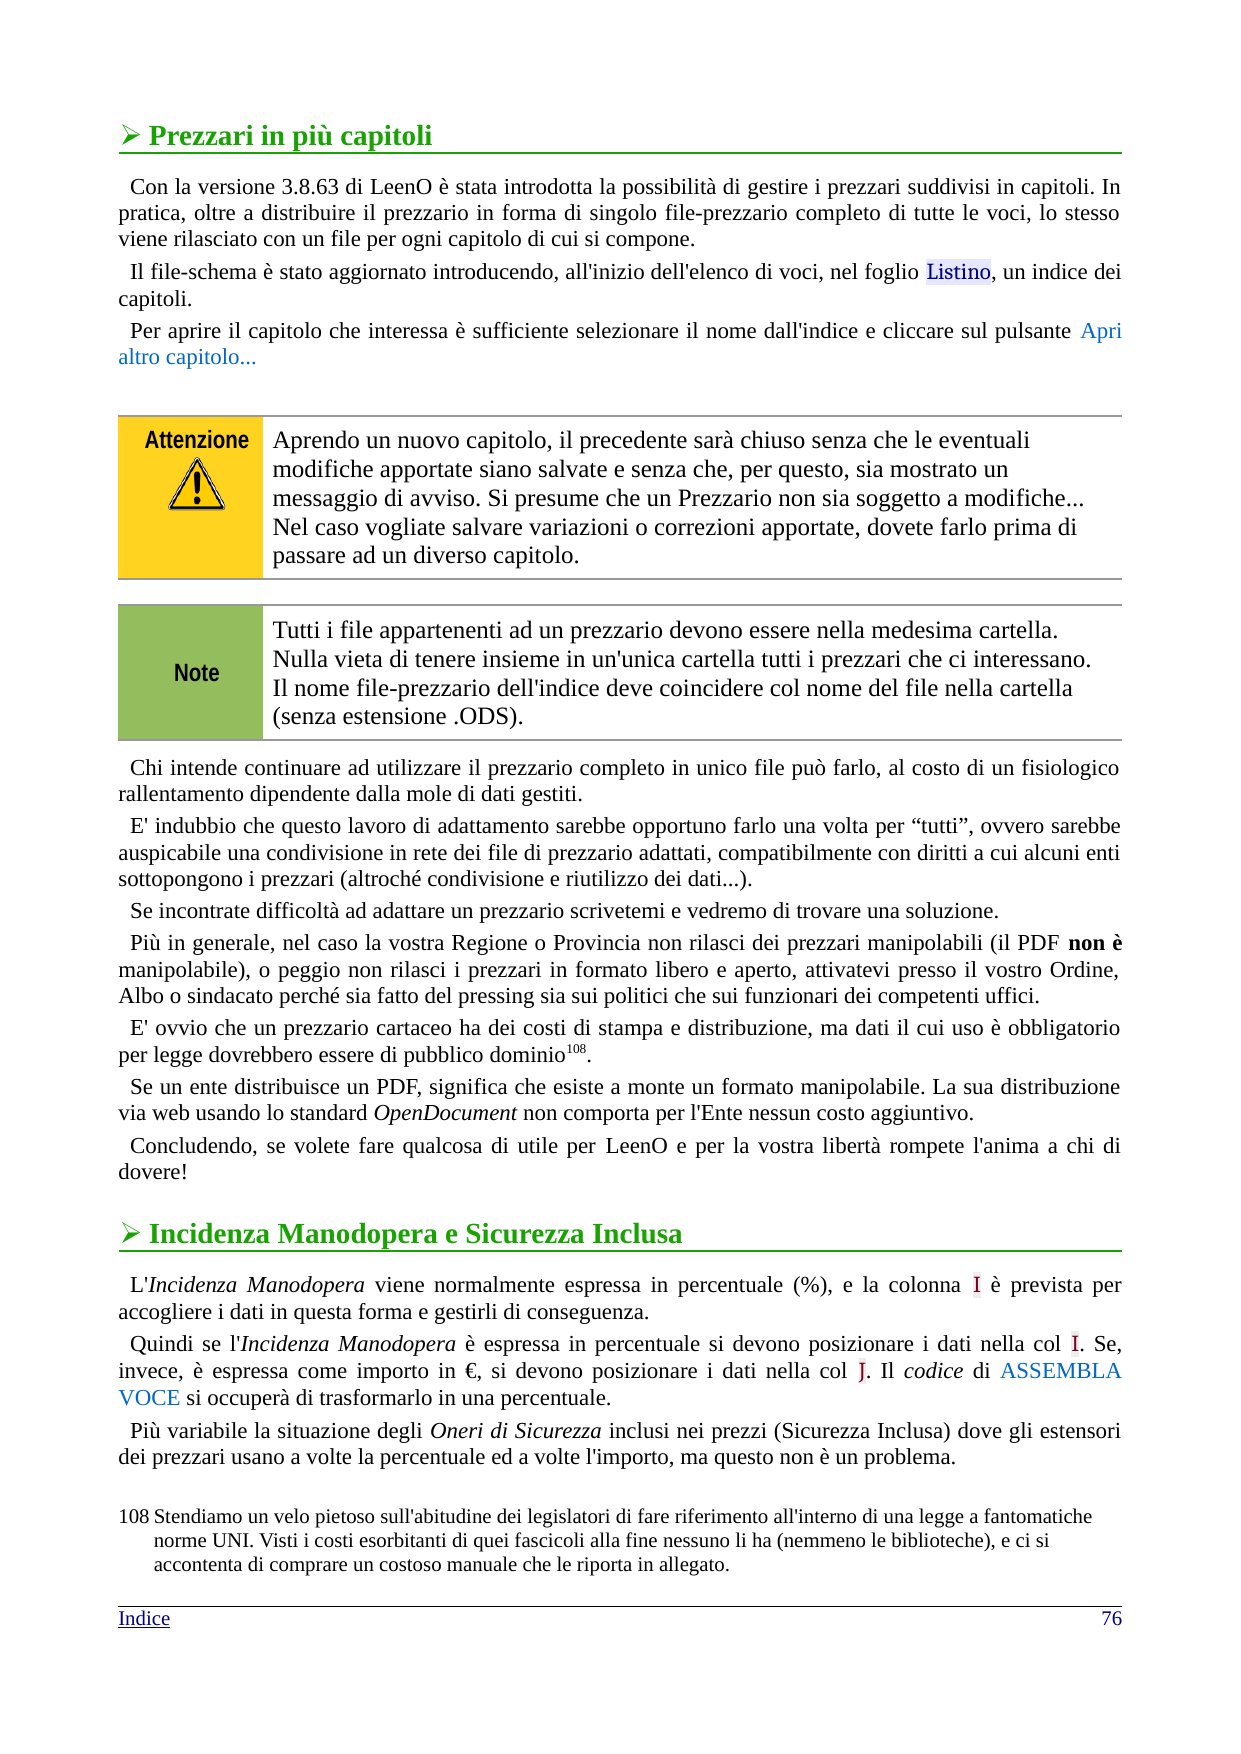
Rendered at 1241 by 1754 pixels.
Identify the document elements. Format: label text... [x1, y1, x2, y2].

text Stendiamo un velo pietoso sull'abitudine dei legislatori di fare riferimento all'interno di una legge a fantomatiche norme UNI. Visti i costi esorbitanti di quei fascicoli alla fine nessuno li ha (nemmeno le biblioteche), e ci si accontenta di comprare un costoso manuale che le riporta in allegato. [118, 1504, 1122, 1576]
text L'Incidenza Manodopera viene normalmente espressa in percentuale (%), e la colonna I è prevista per accogliere i dati in questa forma e gestirli di conseguenza. [118, 1271, 1122, 1324]
text Concludendo, se volete fare qualcosa di utile per LeenO e per la vostra libertà rompete l'anima a chi di dovere! [118, 1132, 1122, 1184]
text Più in generale, nel caso la vostra Regione o Provincia non rilasci dei prezzari manipolabili (il PDF non è manipolabile), o peggio non rilasci i prezzari in formato libero e aperto, attivatevi presso il vostro Ordine, Albo o sindacato perché sia fatto del pressing sia sui politici che sui funzionari dei competenti uffici. [118, 929, 1122, 1008]
subtitle Incidenza Manodopera e Sicurezza Inclusa [119, 1216, 1122, 1250]
text E' ovvio che un prezzario cartaceo ha dei costi di stampa e distribuzione, ma dati il cui uso è obbligatorio per legge dovrebbero essere di pubblico dominio. [118, 1014, 1122, 1067]
text E' indubbio che questo lavoro di adattamento sarebbe opportuno farlo una volta per “tutti”, ovvero sarebbe auspicabile una condivisione in rete dei file di prezzario adattati, compatibilmente con diritti a cui alcuni enti sottopongono i prezzari (altroché condivisione e riutilizzo dei dati...). [118, 812, 1122, 891]
table_header Tutti i file appartenenti ad un prezzario devono essere nella medesima cartella. Nulla vieta di tenere insieme in un'unica cartella tutti i prezzari che ci interessano. Il nome file-prezzario dell'indice deve coincidere col nome del file nella cartella (senza estensione .ODS). [264, 606, 1122, 739]
table_header Note [118, 606, 263, 739]
text Quindi se l'Incidenza Manodopera è espressa in percentuale si devono posizionare i dati nella col I. Se, invece, è espressa come importo in €, si devono posizionare i dati nella col J. Il codice di ASSEMBLA VOCE si occuperà di trasformarlo in una percentuale. [118, 1330, 1122, 1411]
picture [164, 454, 229, 514]
text Più variabile la situazione degli Oneri di Sicurezza inclusi nei prezzi (Sicurezza Inclusa) dove gli estensori dei prezzari usano a volte la percentuale ed a volte l'importo, ma questo non è un problema. [118, 1417, 1122, 1469]
table_header Aprendo un nuovo capitolo, il precedente sarà chiuso senza che le eventuali modifiche apportate siano salvate e senza che, per questo, sia mostrato un messaggio di avviso. Si presume che un Prezzario non sia soggetto a modifiche... Nel caso vogliate salvare variazioni o correzioni apportate, dovete farlo prima di passare ad un diverso capitolo. [264, 417, 1122, 578]
table_header Attenzione [118, 417, 263, 578]
text Se un ente distribuisce un PDF, significa che esiste a monte un formato manipolabile. La sua distribuzione via web usando lo standard OpenDocument non comporta per l'Ente nessun costo aggiuntivo. [118, 1073, 1122, 1126]
text Per aprire il capitolo che interessa è sufficiente selezionare il nome dall'indice e cliccare sul pulsante Apri altro capitolo... [118, 317, 1122, 370]
text Il file-schema è stato aggiornato introducendo, all'inizio dell'elenco di voci, nel foglio Listino, un indice dei capitoli. [118, 258, 1122, 311]
subtitle Prezzari in più capitoli [119, 118, 1122, 152]
text Chi intende continuare ad utilizzare il prezzario completo in unico file può farlo, al costo di un fisiologico rallentamento dipendente dalla mole di dati gestiti. [118, 753, 1122, 806]
text Se incontrate difficoltà ad adattare un prezzario scrivetemi e vedremo di trovare una soluzione. [118, 897, 1122, 923]
text Con la versione 3.8.63 di LeenO è stata introdotta la possibilità di gestire i prezzari suddivisi in capitoli. In pratica, oltre a distribuire il prezzario in forma di singolo file-prezzario completo di tutte le voci, lo stesso viene rilasciato con un file per ogni capitolo di cui si compone. [118, 173, 1122, 252]
